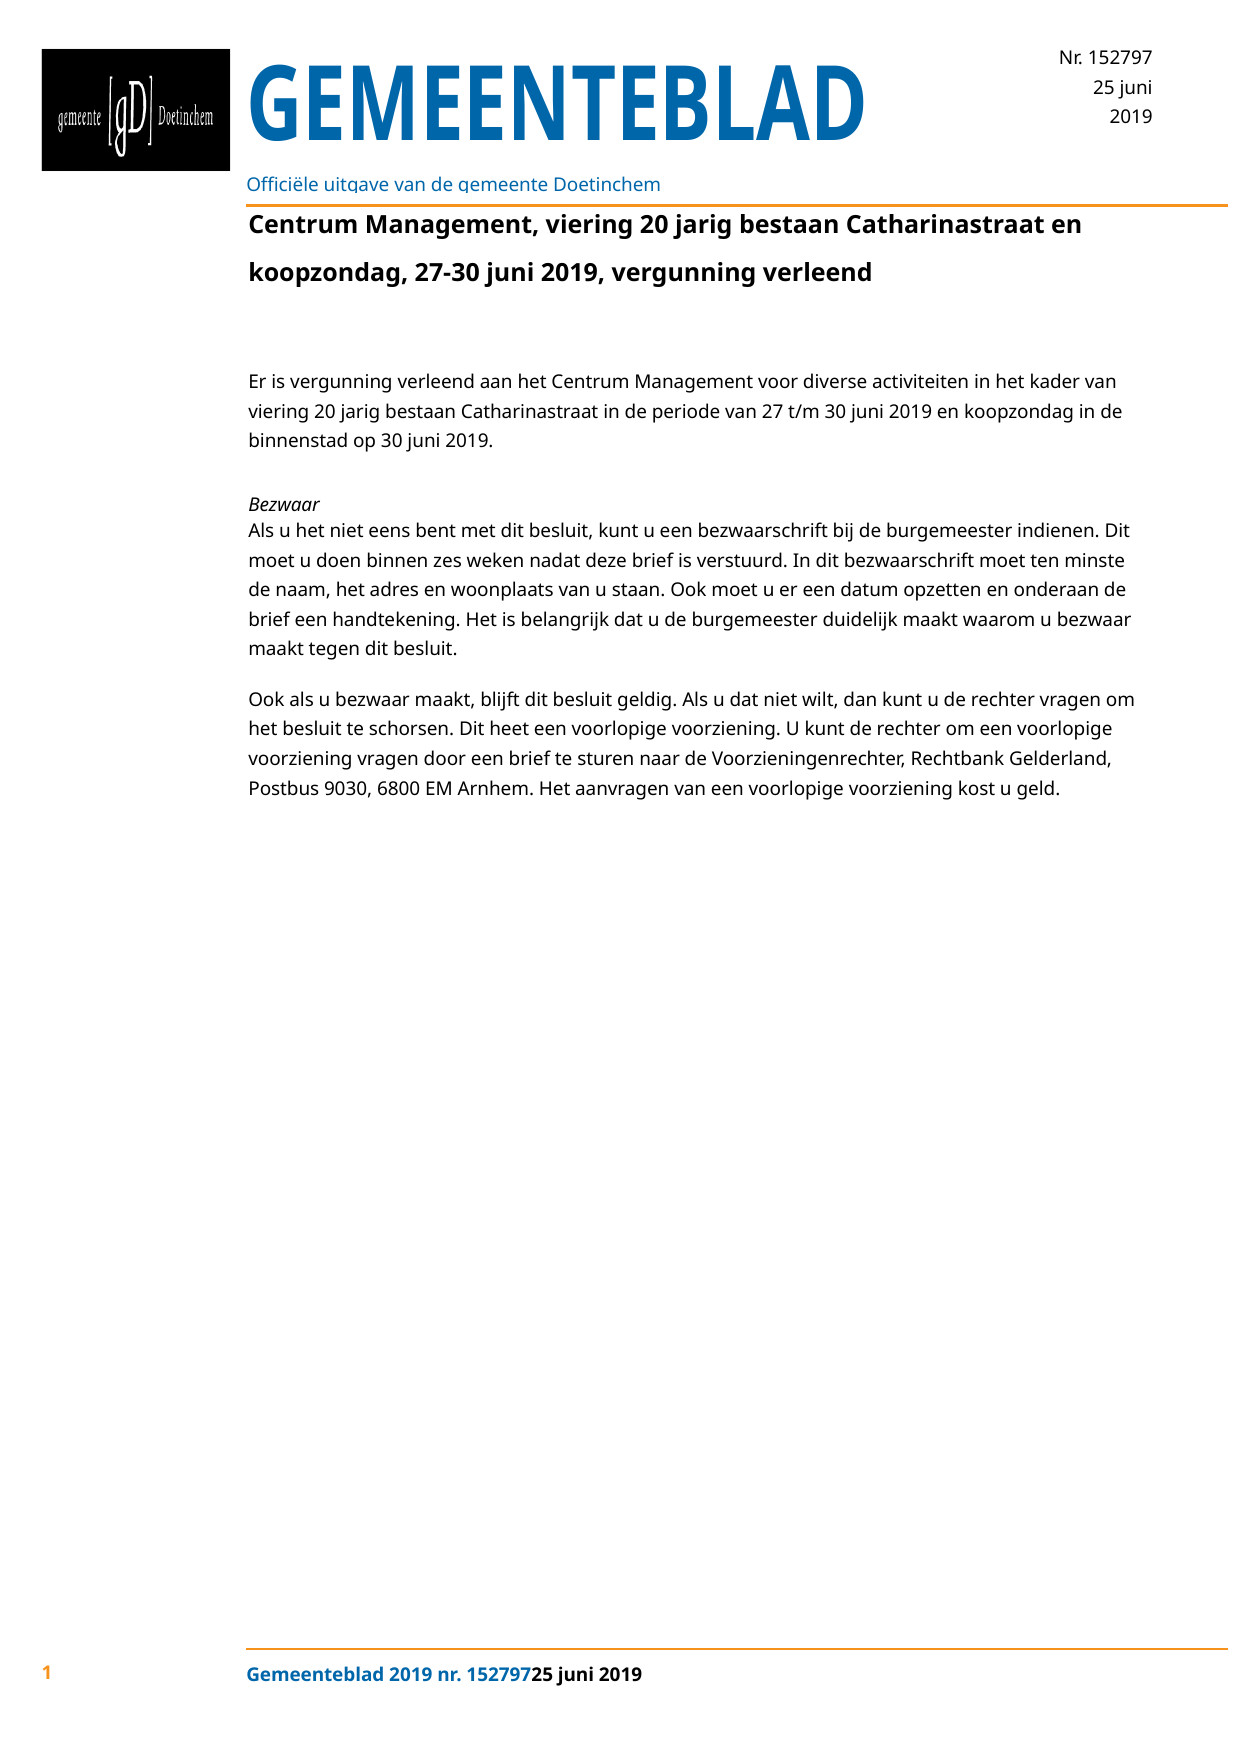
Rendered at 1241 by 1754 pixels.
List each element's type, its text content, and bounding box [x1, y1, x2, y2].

text Als u het niet eens bent met dit besluit, kunt u een bezwaarschrift bij de burgemeester indienen. Dit moet u doen binnen zes weken nadat deze brief is verstuurd. In dit bezwaarschrift moet ten minste de naam, het adres en woonplaats van u staan. Ook moet u er een datum opzetten en onderaan de brief een handtekening. Het is belangrijk dat u de burgemeester duidelijk maakt waarom u bezwaar maakt tegen dit besluit. [248, 517, 1152, 661]
text Ook als u bezwaar maakt, blijft dit besluit geldig. Als u dat niet wilt, dan kunt u de rechter vragen om het besluit te schorsen. Dit heet een voorlopige voorziening. U kunt de rechter om een voorlopige voorziening vragen door een brief te sturen naar de Voorzieningenrechter, Rechtbank Gelderland, Postbus 9030, 6800 EM Arnhem. Het aanvragen van een voorlopige voorziening kost u geld. [248, 686, 1152, 800]
picture [41, 47, 231, 172]
text Bezwaar [248, 491, 1152, 517]
text Centrum Management, viering 20 jarig bestaan Catharinastraat en koopzondag, 27-30 juni 2019, vergunning verleend [248, 207, 1152, 288]
text Er is vergunning verleend aan het Centrum Management voor diverse activiteiten in het kader van viering 20 jarig bestaan Catharinastraat in de periode van 27 t/m 30 juni 2019 en koopzondag in de binnenstad op 30 juni 2019. [248, 368, 1152, 453]
